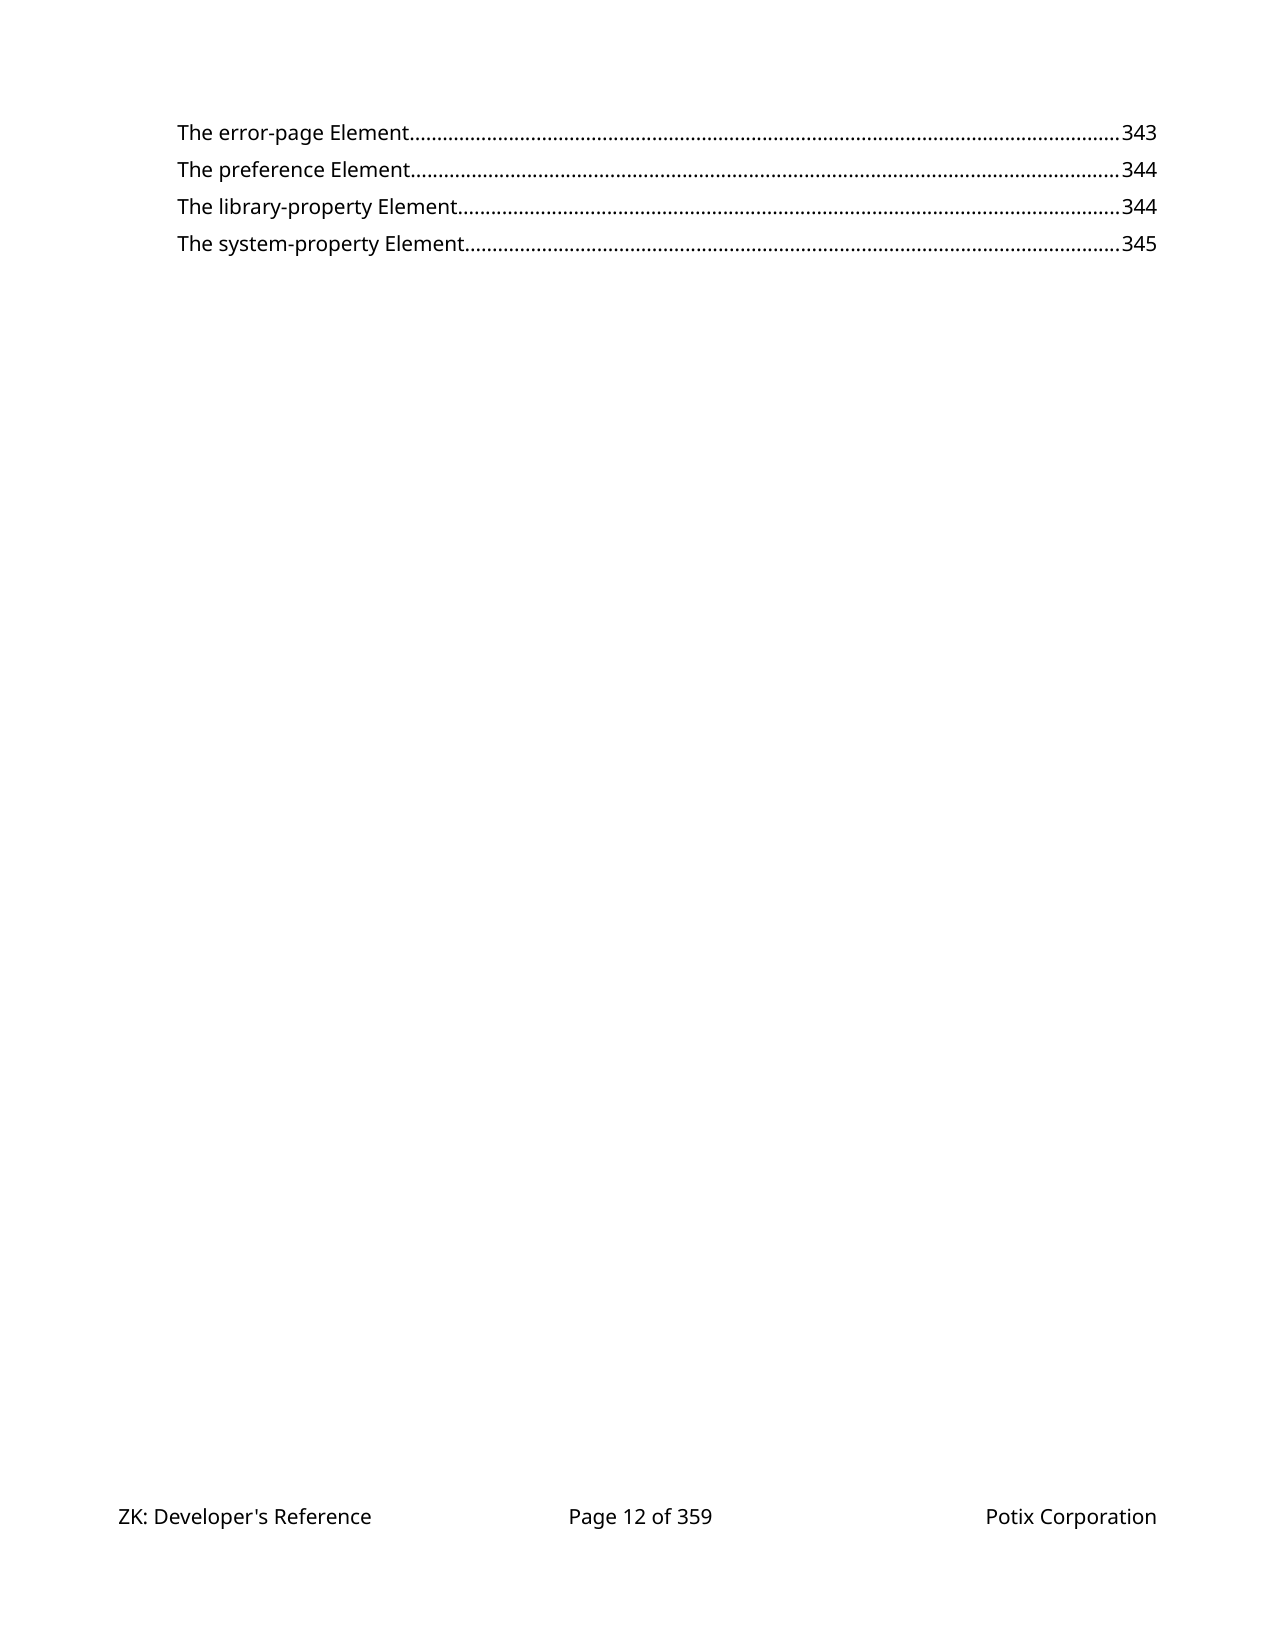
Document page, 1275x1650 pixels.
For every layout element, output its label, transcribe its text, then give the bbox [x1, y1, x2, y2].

text The system-property Element 345 [177, 229, 1157, 258]
text The preference Element 344 [177, 155, 1157, 183]
text The error-page Element 343 [177, 118, 1157, 146]
text The library-property Element 344 [177, 192, 1157, 221]
